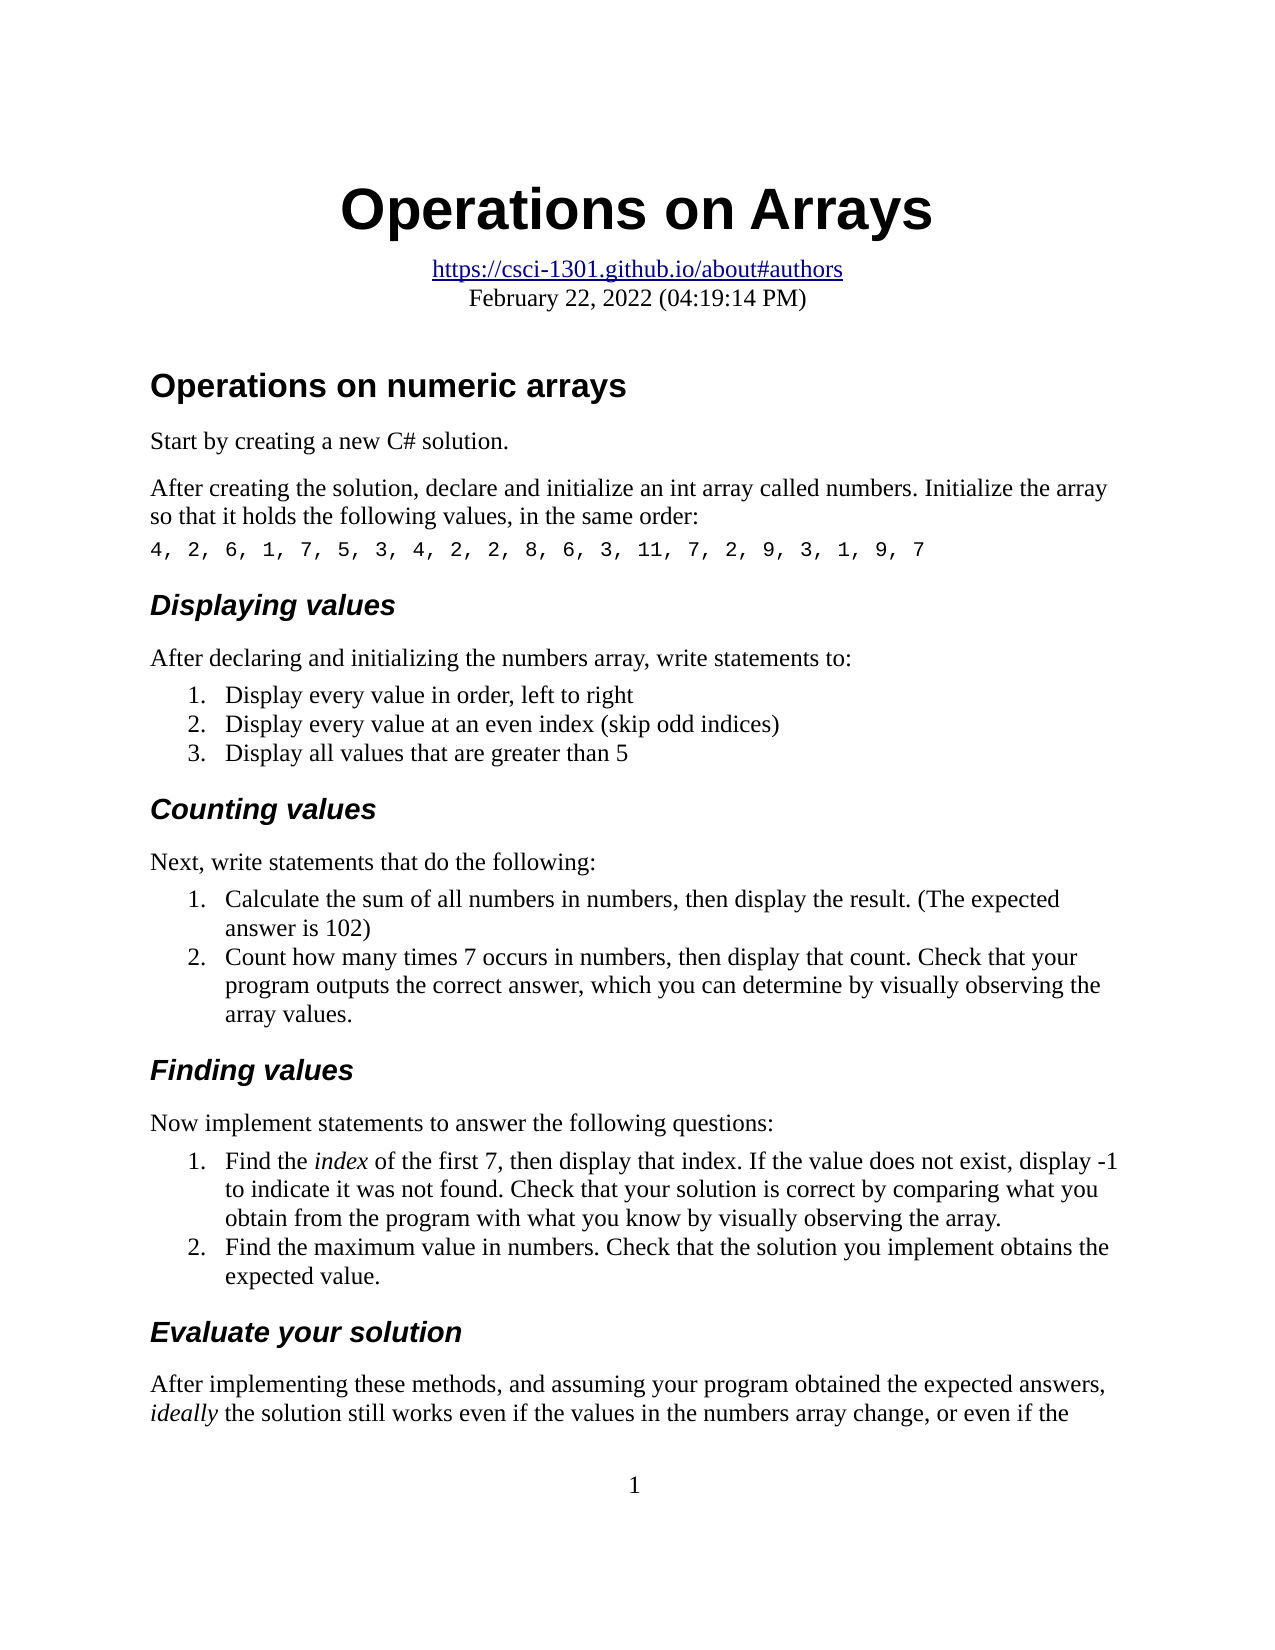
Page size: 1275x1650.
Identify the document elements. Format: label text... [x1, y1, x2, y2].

text https://csci-1301.github.io/about#authors [150, 254, 1125, 283]
list Display every value in order, left to right [187, 680, 1125, 709]
subtitle Operations on numeric arrays [150, 366, 1125, 404]
text Start by creating a new C# solution. [150, 426, 1125, 455]
subtitle Counting values [150, 792, 1125, 825]
list Display every value at an even index (skip odd indices) [187, 709, 1125, 738]
subtitle Finding values [150, 1053, 1125, 1087]
list Display all values that are greater than 5 [187, 738, 1125, 767]
list Calculate the sum of all numbers in numbers, then display the result. (The expected answer is 102) [187, 884, 1125, 942]
text 4, 2, 6, 1, 7, 5, 3, 4, 2, 2, 8, 6, 3, 11, 7, 2, 9, 3, 1, 9, 7 [150, 539, 1125, 563]
text February 22, 2022 (04:19:14 PM) [150, 283, 1125, 312]
list Find the maximum value in numbers. Check that the solution you implement obtains the expected value. [187, 1232, 1125, 1289]
text After implementing these methods, and assuming your program obtained the expected answers, ideally the solution still works even if the values in the numbers array change, or even if the [150, 1369, 1125, 1427]
title Operations on Arrays [150, 175, 1125, 242]
text After creating the solution, declare and initialize an int array called numbers. Initialize the array so that it holds the following values, in the same order: [150, 473, 1125, 530]
text Now implement statements to answer the following questions: [150, 1108, 1125, 1137]
list Count how many times 7 occurs in numbers, then display that count. Check that your program outputs the correct answer, which you can determine by visually observing the array values. [187, 942, 1125, 1028]
subtitle Displaying values [150, 588, 1125, 621]
subtitle Evaluate your solution [150, 1314, 1125, 1348]
list Find the index of the first 7, then display that index. If the value does not exist, display -1 to indicate it was not found. Check that your solution is correct by comparing what you obtain from the program with what you know by visually observing the array. [187, 1146, 1125, 1232]
text Next, write statements that do the following: [150, 847, 1125, 875]
text After declaring and initializing the numbers array, write statements to: [150, 643, 1125, 671]
